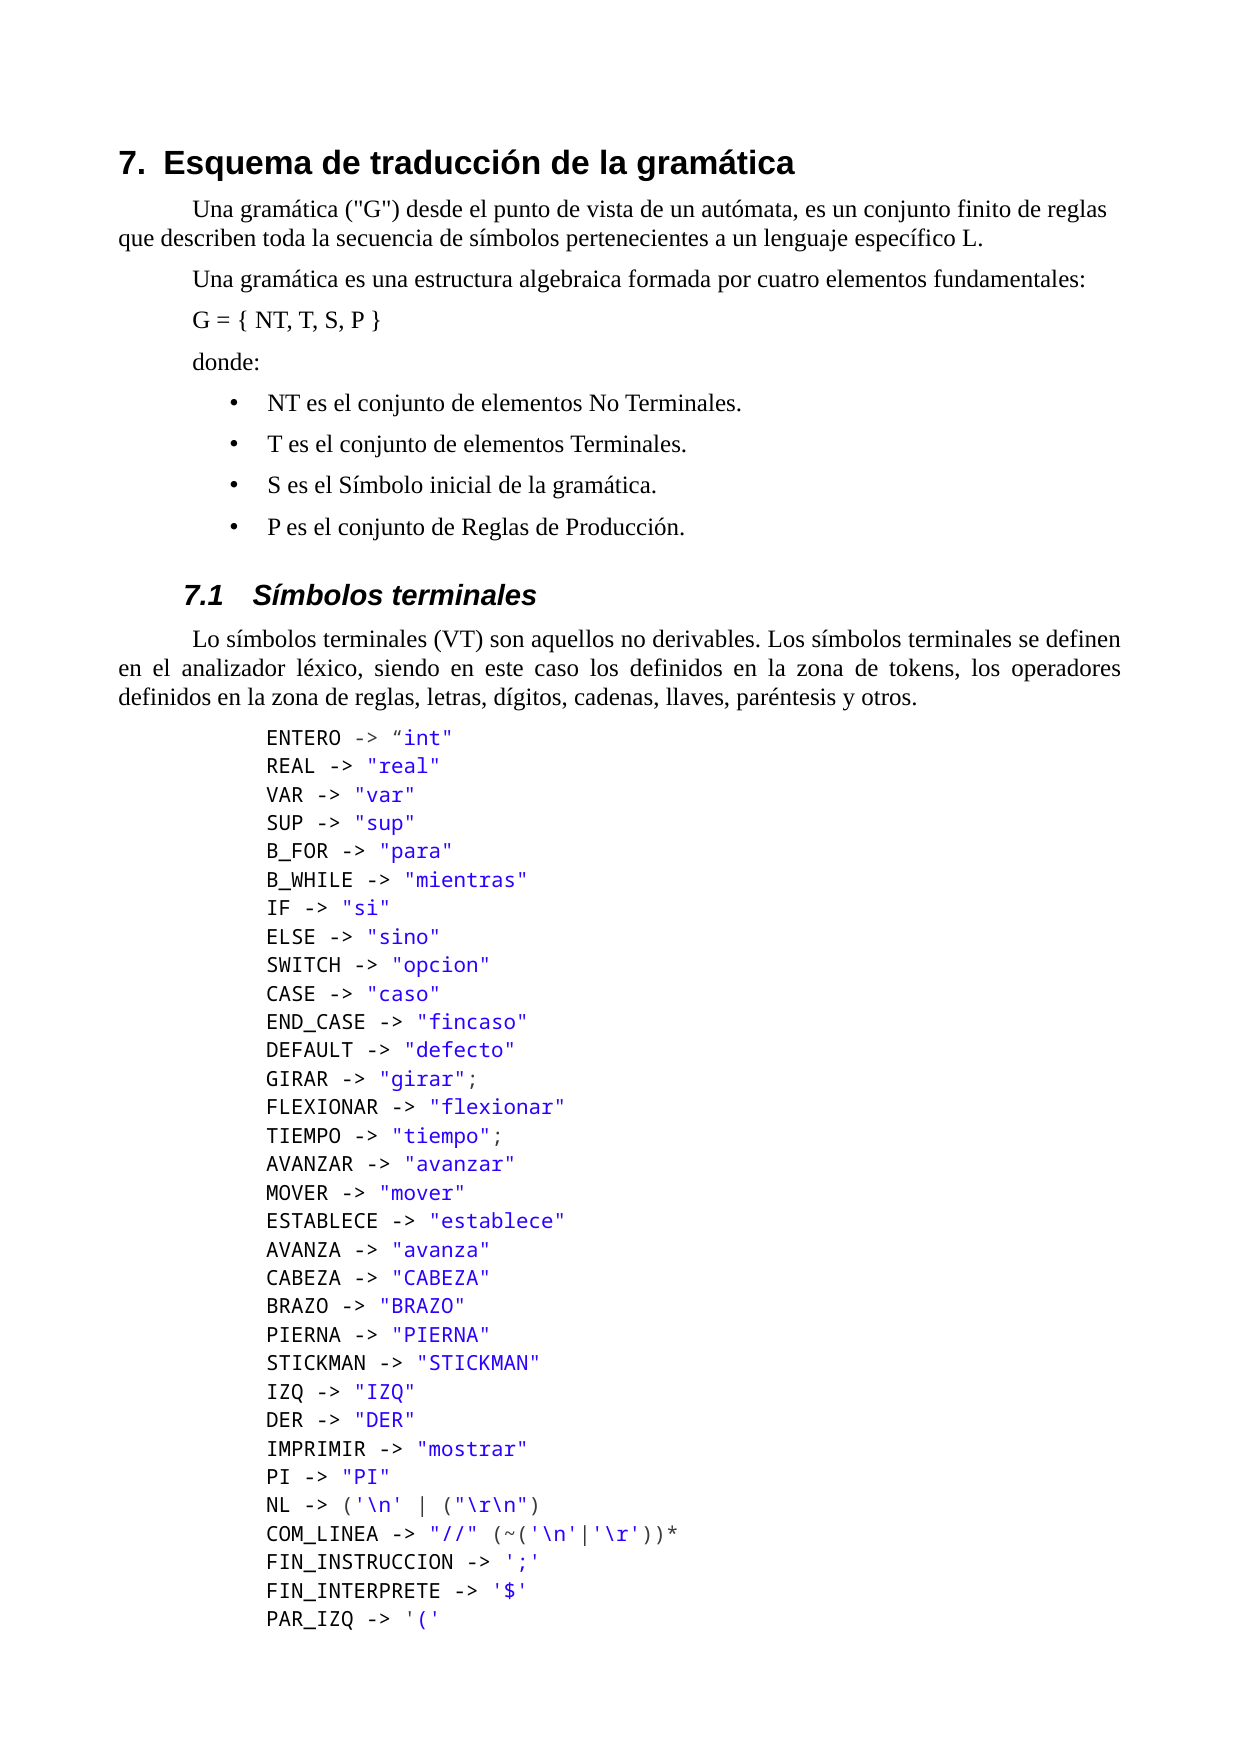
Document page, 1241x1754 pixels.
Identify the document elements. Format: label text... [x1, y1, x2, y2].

text CASE -> "caso" [118, 979, 1122, 1007]
text donde: [118, 347, 1122, 376]
text GIRAR -> "girar"; [118, 1064, 1122, 1092]
text AVANZA -> "avanza" [118, 1235, 1122, 1263]
text REAL -> "real" [118, 751, 1122, 780]
text COM_LINEA -> "//" (~('\n'|'\r'))* [118, 1519, 1122, 1547]
text SUP -> "sup" [118, 808, 1122, 837]
text PIERNA -> "PIERNA" [118, 1320, 1122, 1348]
text FIN_INSTRUCCION -> ';' [118, 1547, 1122, 1576]
text FLEXIONAR -> "flexionar" [118, 1092, 1122, 1121]
subtitle Esquema de traducción de la gramática [118, 143, 1122, 182]
text STICKMAN -> "STICKMAN" [118, 1348, 1122, 1377]
text Una gramática es una estructura algebraica formada por cuatro elementos fundamentales: [118, 264, 1122, 293]
text VAR -> "var" [118, 780, 1122, 808]
text NL -> ('\n' | ("\r\n") [118, 1491, 1122, 1519]
text DEFAULT -> "defecto" [118, 1036, 1122, 1064]
text CABEZA -> "CABEZA" [118, 1263, 1122, 1292]
text G = { NT, T, S, P } [118, 306, 1122, 334]
text IF -> "si" [118, 893, 1122, 922]
list S es el Símbolo inicial de la gramática. [229, 471, 1122, 499]
text Una gramática ("G") desde el punto de vista de un autómata, es un conjunto finito de reglas que describen toda la secuencia de símbolos pertenecientes a un lenguaje específico L. [118, 194, 1122, 252]
text AVANZAR -> "avanzar" [118, 1149, 1122, 1178]
list P es el conjunto de Reglas de Producción. [229, 512, 1122, 541]
text PAR_IZQ -> '(' [118, 1604, 1122, 1633]
subtitle Símbolos terminales [178, 578, 1122, 612]
text TIEMPO -> "tiempo"; [118, 1121, 1122, 1149]
text BRAZO -> "BRAZO" [118, 1292, 1122, 1320]
text END_CASE -> "fincaso" [118, 1007, 1122, 1036]
text FIN_INTERPRETE -> '$' [118, 1576, 1122, 1604]
text ELSE -> "sino" [118, 922, 1122, 950]
list T es el conjunto de elementos Terminales. [229, 429, 1122, 458]
text IZQ -> "IZQ" [118, 1377, 1122, 1405]
text B_WHILE -> "mientras" [118, 865, 1122, 893]
text MOVER -> "mover" [118, 1178, 1122, 1206]
list NT es el conjunto de elementos No Terminales. [229, 388, 1122, 417]
text SWITCH -> "opcion" [118, 950, 1122, 979]
text Lo símbolos terminales (VT) son aquellos no derivables. Los símbolos terminales se definen en el analizador léxico, siendo en este caso los definidos en la zona de tokens, los operadores definidos en la zona de reglas, letras, dígitos, cadenas, llaves, paréntesis y otros. [118, 624, 1122, 710]
text IMPRIMIR -> "mostrar" [118, 1434, 1122, 1462]
text DER -> "DER" [118, 1405, 1122, 1434]
text PI -> "PI" [118, 1462, 1122, 1491]
text ESTABLECE -> "establece" [118, 1206, 1122, 1235]
text B_FOR -> "para" [118, 837, 1122, 865]
text ENTERO -> “int" [118, 723, 1122, 751]
